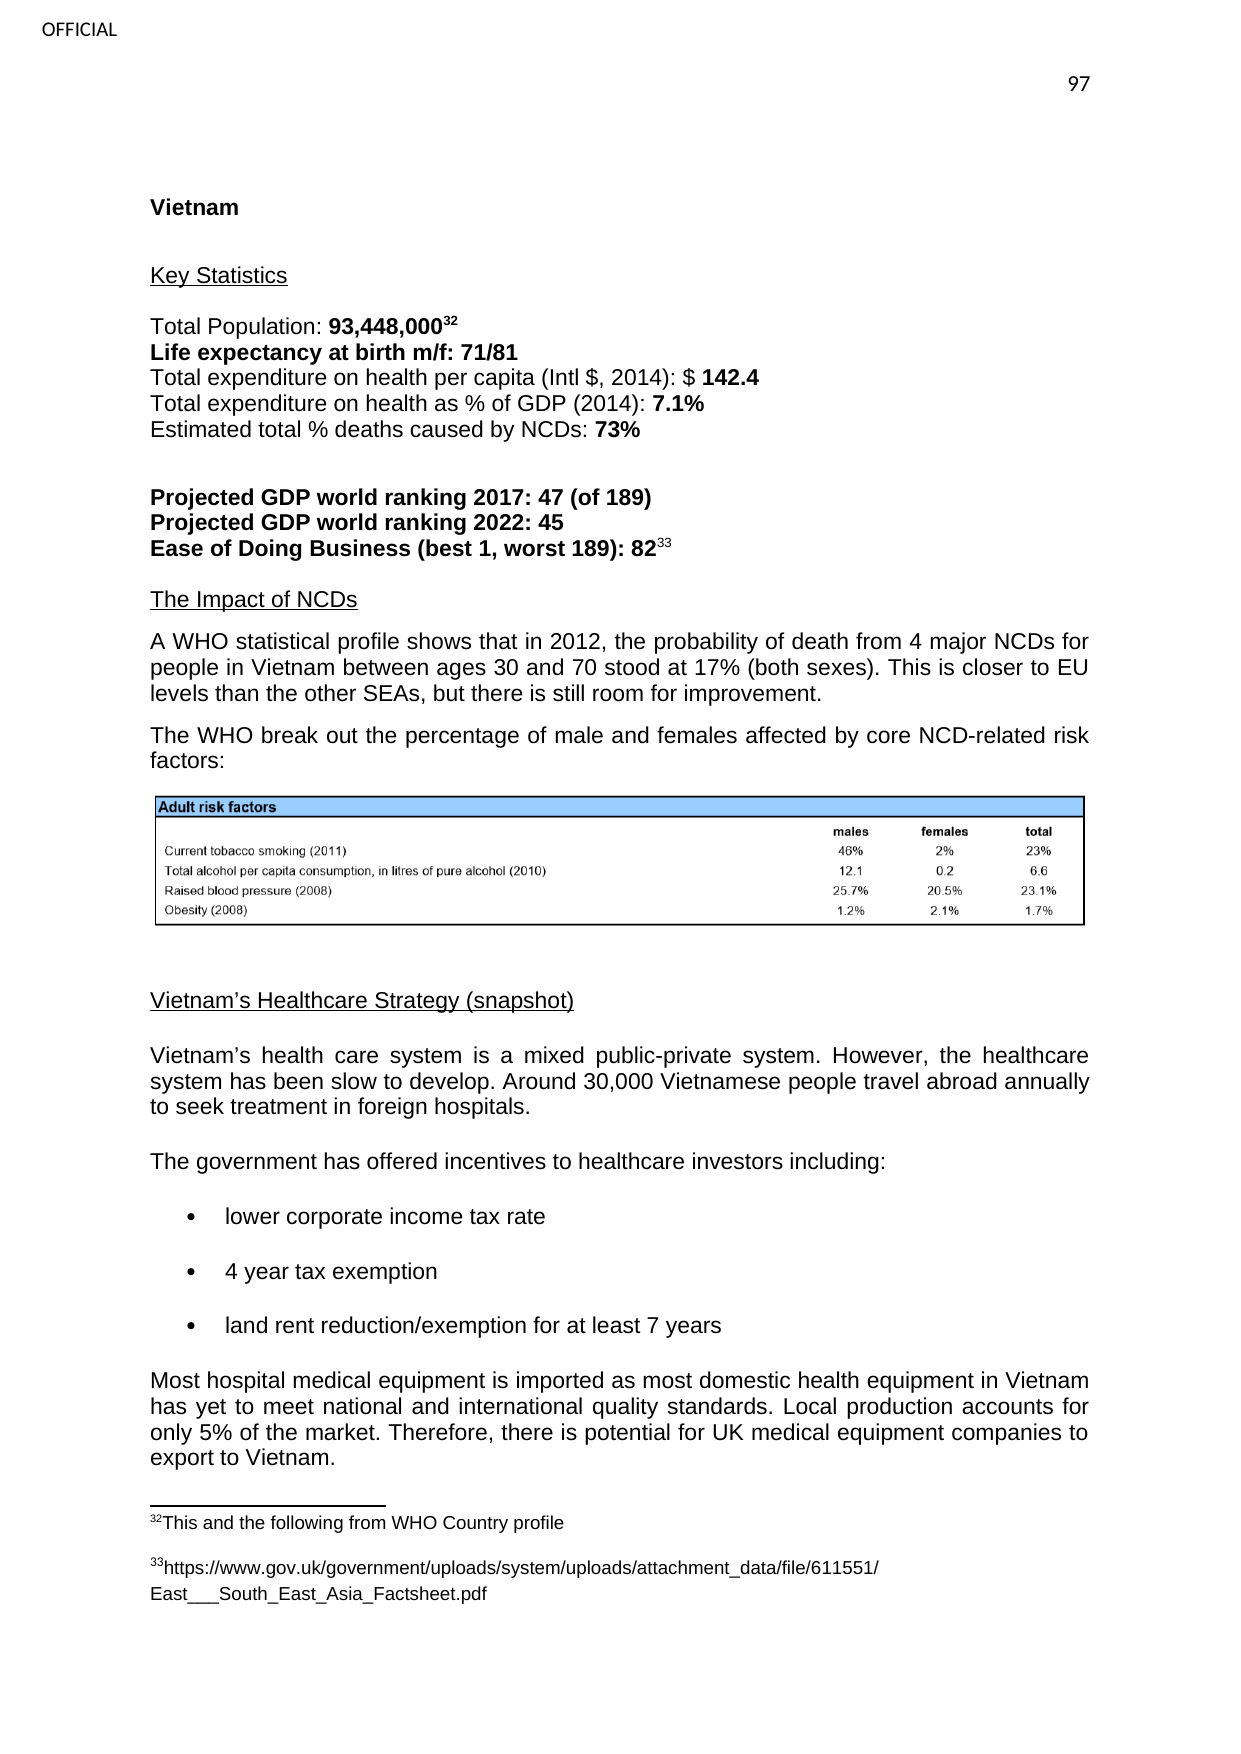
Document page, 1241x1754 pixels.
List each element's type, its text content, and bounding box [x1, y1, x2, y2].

text Total expenditure on health as % of GDP (2014): 7.1% [150, 391, 1090, 416]
text Total Population: 93,448,000 [150, 314, 1090, 339]
text Vietnam’s health care system is a mixed public-private system. However, the healthcare system has been slow to develop. Around 30,000 Vietnamese people travel abroad annually to seek treatment in foreign hospitals. [150, 1043, 1090, 1119]
text Key Statistics [150, 262, 1090, 288]
text The Impact of NCDs [150, 587, 1090, 612]
picture [150, 790, 1091, 929]
list 4 year tax exemption [187, 1258, 1090, 1284]
list land rent reduction/exemption for at least 7 years [187, 1313, 1090, 1339]
text Life expectancy at birth m/f: 71/81 [150, 339, 1090, 365]
text Projected GDP world ranking 2022: 45 [150, 510, 1090, 535]
text Total expenditure on health per capita (Intl $, 2014): $ 142.4 [150, 365, 1090, 391]
text The WHO break out the percentage of male and females affected by core NCD-related risk factors: [150, 722, 1090, 774]
text https://www.gov.uk/government/uploads/system/uploads/attachment_data/file/611551/East___South_East_Asia_Factsheet.pdf [150, 1557, 1090, 1604]
text Vietnam’s Healthcare Strategy (snapshot) [150, 988, 1090, 1013]
list lower corporate income tax rate [187, 1203, 1090, 1229]
text The government has offered incentives to healthcare investors including: [150, 1149, 1090, 1174]
text Most hospital medical equipment is imported as most domestic health equipment in Vietnam has yet to meet national and international quality standards. Local production accounts for only 5% of the market. Therefore, there is potential for UK medical equipment companies to export to Vietnam. [150, 1368, 1090, 1470]
text Estimated total % deaths caused by NCDs: 73% [150, 416, 1090, 442]
text Ease of Doing Business (best 1, worst 189): 82 [150, 535, 1090, 561]
text This and the following from WHO Country profile [150, 1512, 1090, 1533]
text Vietnam [150, 194, 1090, 220]
text A WHO statistical profile shows that in 2012, the probability of death from 4 major NCDs for people in Vietnam between ages 30 and 70 stood at 17% (both sexes). This is closer to EU levels than the other SEAs, but there is still room for improvement. [150, 629, 1090, 706]
text Projected GDP world ranking 2017: 47 (of 189) [150, 484, 1090, 510]
